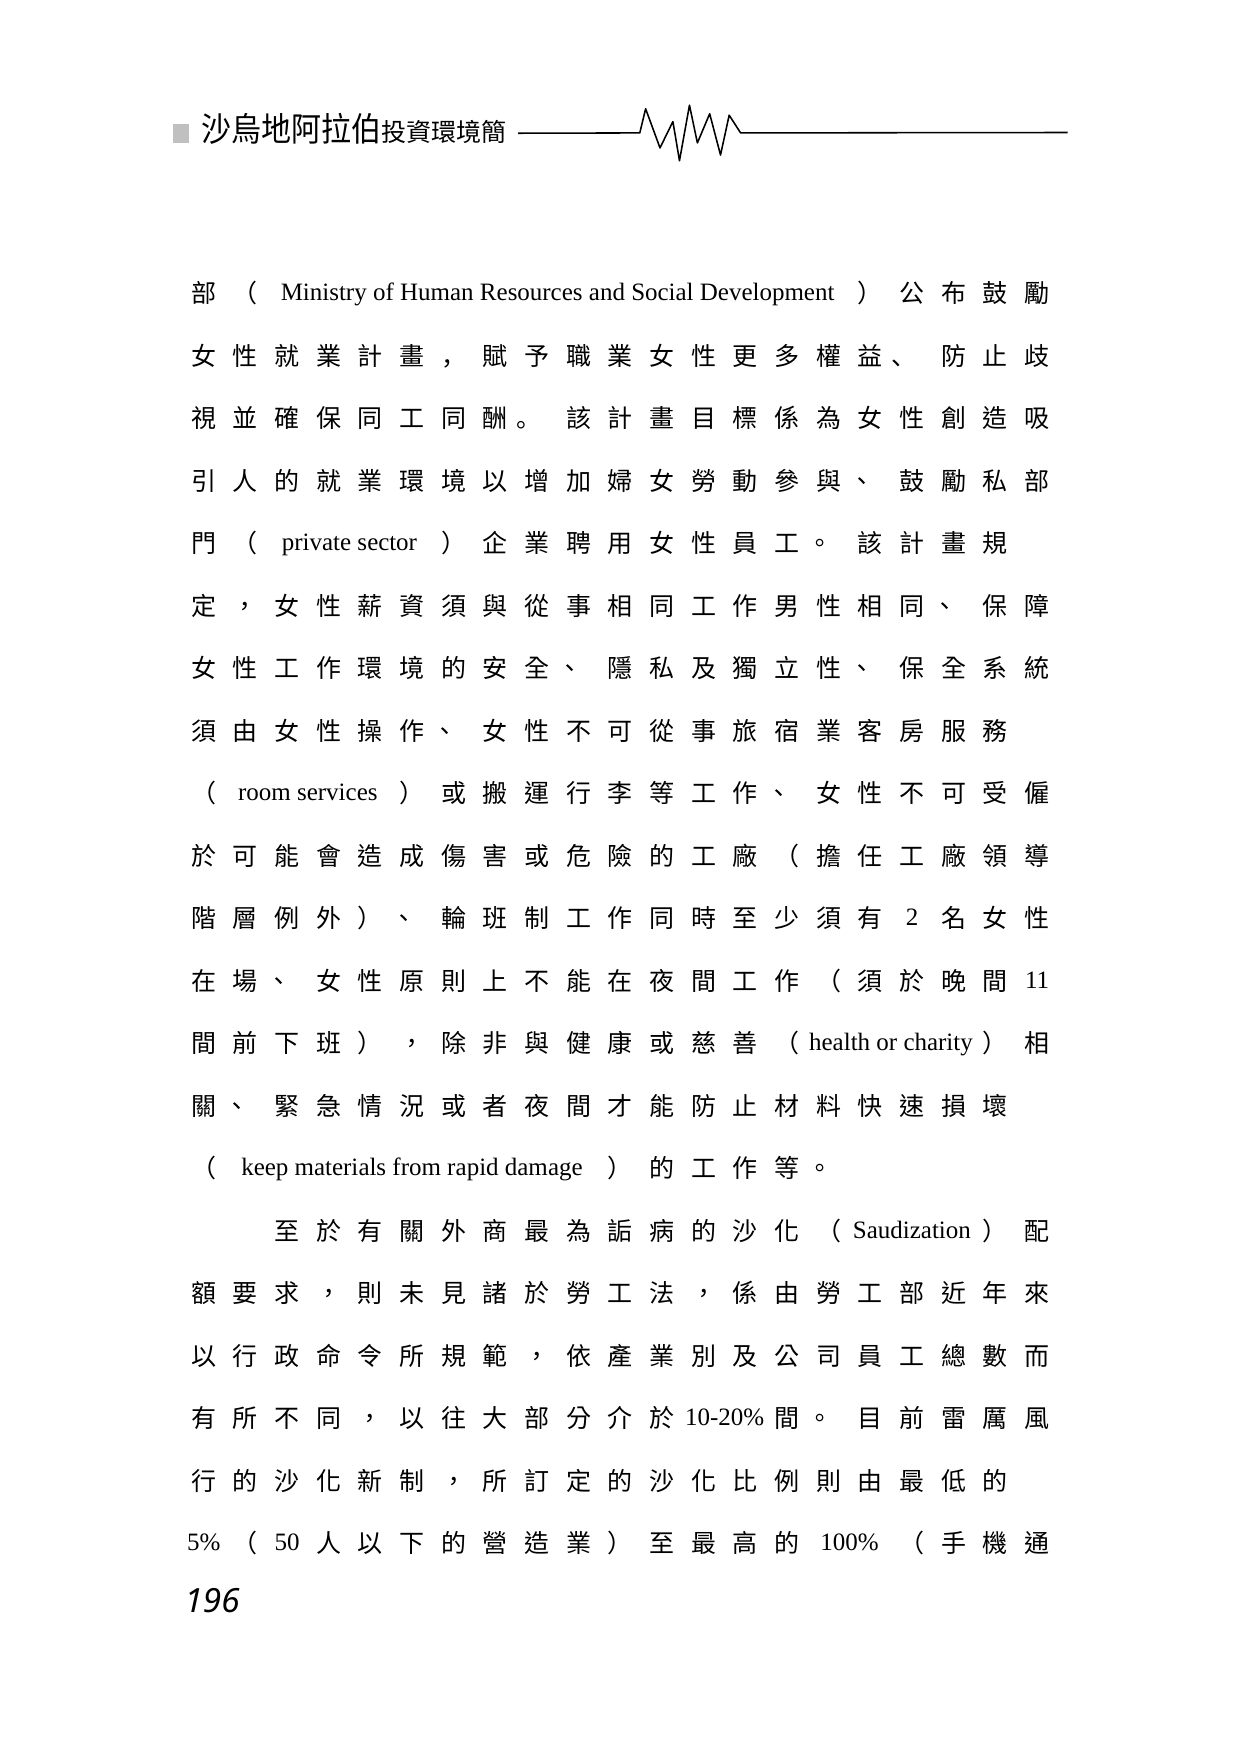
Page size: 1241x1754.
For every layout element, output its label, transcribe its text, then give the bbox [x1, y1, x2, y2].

text 至於有關外商最為詬病的沙化（Saudization）配額要求，則未見諸於勞工法，係由勞工部近年來以行政命令所規範，依產業別及公司員工總數而有所不同，以往大部分介於10-20%間。目前雷厲風行的沙化新制，所訂定的沙化比例則由最低的5%（50人以下的營造業）至最高的100%（手機通 [183, 1188, 1058, 1563]
text 部（Ministry of Human Resources and Social Development）公布鼓勵女性就業計畫，賦予職業女性更多權益、防止歧視並確保同工同酬。該計畫目標係為女性創造吸引人的就業環境以增加婦女勞動參與、鼓勵私部門（private sector）企業聘用女性員工。該計畫規定，女性薪資須與從事相同工作男性相同、保障女性工作環境的安全、隱私及獨立性、保全系統須由女性操作、女性不可從事旅宿業客房服務（room services）或搬運行李等工作、女性不可受僱於可能會造成傷害或危險的工廠（擔任工廠領導階層例外）、輪班制工作同時至少須有2名女性在場、女性原則上不能在夜間工作（須於晚間11間前下班），除非與健康或慈善（health or charity）相關、緊急情況或者夜間才能防止材料快速損壞（keep materials from rapid damage）的工作等。 [183, 250, 1058, 1188]
